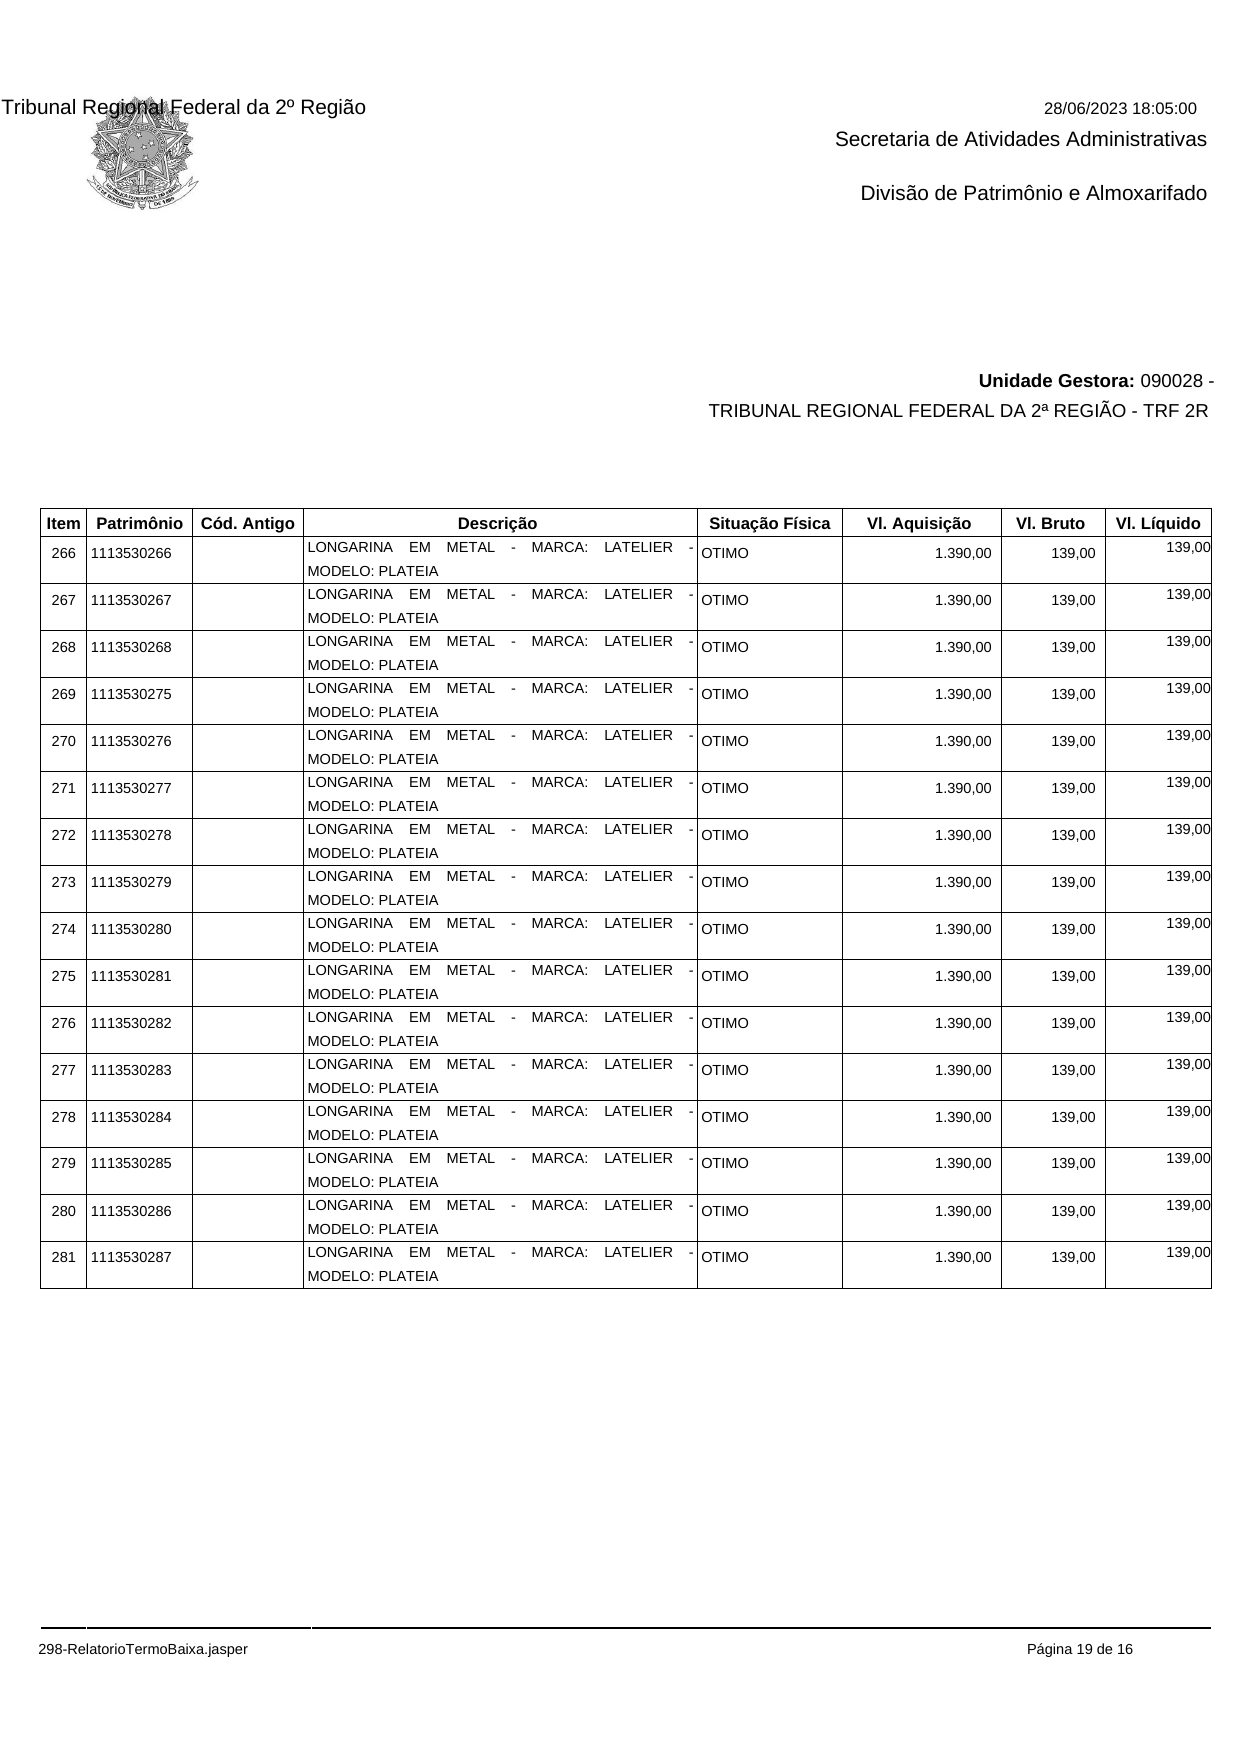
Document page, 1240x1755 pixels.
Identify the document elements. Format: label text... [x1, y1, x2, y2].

table_cell 139,00 [1106, 866, 1211, 912]
table_cell [193, 866, 303, 912]
table_cell [193, 772, 303, 818]
table_cell OTIMO [698, 866, 842, 912]
table_cell 281 [41, 1242, 86, 1288]
table_cell LONGARINA EM METAL - MARCA: LATELIER - MODELO: PLATEIA [304, 866, 697, 912]
table_cell LONGARINA EM METAL - MARCA: LATELIER - MODELO: PLATEIA [304, 1054, 697, 1100]
table_cell OTIMO [698, 725, 842, 771]
table_cell 1.390,00 [843, 1101, 1001, 1147]
table_cell [193, 1242, 303, 1288]
table_cell 139,00 [1002, 1195, 1105, 1241]
table_cell 1113530283 [87, 1054, 192, 1100]
table_cell 1.390,00 [843, 1148, 1001, 1194]
table_header Patrimônio [87, 509, 192, 536]
table_cell OTIMO [698, 819, 842, 865]
table_cell 139,00 [1002, 678, 1105, 724]
table_cell 139,00 [1002, 1007, 1105, 1053]
table_cell [193, 960, 303, 1006]
table_cell OTIMO [698, 913, 842, 959]
table_cell 139,00 [1106, 1195, 1211, 1241]
table_cell OTIMO [698, 1054, 842, 1100]
table_cell 1.390,00 [843, 960, 1001, 1006]
table_cell 139,00 [1002, 960, 1105, 1006]
table_cell 274 [41, 913, 86, 959]
table_cell 1113530279 [87, 866, 192, 912]
table_cell 139,00 [1002, 725, 1105, 771]
table_cell 1.390,00 [843, 819, 1001, 865]
table_cell 1113530284 [87, 1101, 192, 1147]
table_cell 276 [41, 1007, 86, 1053]
table_cell 1.390,00 [843, 1195, 1001, 1241]
table_cell 1.390,00 [843, 584, 1001, 630]
table_cell LONGARINA EM METAL - MARCA: LATELIER - MODELO: PLATEIA [304, 819, 697, 865]
table_cell 139,00 [1106, 960, 1211, 1006]
table_cell 1113530282 [87, 1007, 192, 1053]
table_cell 1.390,00 [843, 1007, 1001, 1053]
table_cell 277 [41, 1054, 86, 1100]
table_cell 139,00 [1106, 819, 1211, 865]
table_cell [193, 1195, 303, 1241]
table_cell LONGARINA EM METAL - MARCA: LATELIER - MODELO: PLATEIA [304, 1242, 697, 1288]
table_cell 269 [41, 678, 86, 724]
table_cell LONGARINA EM METAL - MARCA: LATELIER - MODELO: PLATEIA [304, 913, 697, 959]
table_cell LONGARINA EM METAL - MARCA: LATELIER - MODELO: PLATEIA [304, 1101, 697, 1147]
table_cell 267 [41, 584, 86, 630]
table_cell [193, 537, 303, 583]
table_cell 279 [41, 1148, 86, 1194]
table_cell LONGARINA EM METAL - MARCA: LATELIER - MODELO: PLATEIA [304, 725, 697, 771]
table_cell 1113530277 [87, 772, 192, 818]
table_cell LONGARINA EM METAL - MARCA: LATELIER - MODELO: PLATEIA [304, 772, 697, 818]
table_cell LONGARINA EM METAL - MARCA: LATELIER - MODELO: PLATEIA [304, 631, 697, 677]
table_cell OTIMO [698, 631, 842, 677]
table_cell 1.390,00 [843, 772, 1001, 818]
table_header Vl. Bruto [1002, 509, 1105, 536]
table_cell 1.390,00 [843, 1054, 1001, 1100]
table_cell 272 [41, 819, 86, 865]
table_cell 139,00 [1002, 1242, 1105, 1288]
table_cell 1113530275 [87, 678, 192, 724]
table_cell [193, 1101, 303, 1147]
table_cell 280 [41, 1195, 86, 1241]
table_cell OTIMO [698, 584, 842, 630]
table_cell 139,00 [1002, 866, 1105, 912]
table_cell [193, 819, 303, 865]
table_cell [193, 1054, 303, 1100]
table_cell 1.390,00 [843, 537, 1001, 583]
table_cell OTIMO [698, 1148, 842, 1194]
table_cell 278 [41, 1101, 86, 1147]
table_cell OTIMO [698, 537, 842, 583]
table_cell LONGARINA EM METAL - MARCA: LATELIER - MODELO: PLATEIA [304, 960, 697, 1006]
table_cell OTIMO [698, 960, 842, 1006]
table_cell 275 [41, 960, 86, 1006]
table_cell OTIMO [698, 1195, 842, 1241]
table_cell 1.390,00 [843, 1242, 1001, 1288]
table_cell 1.390,00 [843, 725, 1001, 771]
table_cell 139,00 [1106, 537, 1211, 583]
table_cell 139,00 [1002, 819, 1105, 865]
table_cell LONGARINA EM METAL - MARCA: LATELIER - MODELO: PLATEIA [304, 678, 697, 724]
table_cell OTIMO [698, 678, 842, 724]
table_cell 139,00 [1106, 772, 1211, 818]
table_cell 139,00 [1002, 1101, 1105, 1147]
table_cell [193, 913, 303, 959]
table_cell 139,00 [1002, 631, 1105, 677]
table_cell 1113530267 [87, 584, 192, 630]
table_cell 1.390,00 [843, 631, 1001, 677]
table_cell [193, 584, 303, 630]
table_cell 268 [41, 631, 86, 677]
table_cell 139,00 [1106, 631, 1211, 677]
table_cell 1.390,00 [843, 678, 1001, 724]
table_cell LONGARINA EM METAL - MARCA: LATELIER - MODELO: PLATEIA [304, 1148, 697, 1194]
table_header Situação Física [698, 509, 842, 536]
table_cell 139,00 [1002, 584, 1105, 630]
table_cell 1.390,00 [843, 913, 1001, 959]
table_cell LONGARINA EM METAL - MARCA: LATELIER - MODELO: PLATEIA [304, 537, 697, 583]
table_cell [193, 1148, 303, 1194]
table_cell 1113530268 [87, 631, 192, 677]
table_cell 139,00 [1106, 1007, 1211, 1053]
table_cell OTIMO [698, 1101, 842, 1147]
table_cell 1113530287 [87, 1242, 192, 1288]
table_header Item [41, 509, 86, 536]
table_cell 139,00 [1002, 913, 1105, 959]
table_cell 139,00 [1002, 537, 1105, 583]
table_header Cód. Antigo [193, 509, 303, 536]
table_cell 139,00 [1106, 725, 1211, 771]
table_cell 139,00 [1106, 1148, 1211, 1194]
table_cell OTIMO [698, 1007, 842, 1053]
table_cell 270 [41, 725, 86, 771]
table_cell 139,00 [1106, 584, 1211, 630]
table_cell 139,00 [1106, 1101, 1211, 1147]
table_header Descrição [304, 509, 697, 536]
table_cell 139,00 [1106, 913, 1211, 959]
table_header Vl. Aquisição [843, 509, 1001, 536]
table_cell 266 [41, 537, 86, 583]
table_cell 139,00 [1002, 1148, 1105, 1194]
table_cell [193, 1007, 303, 1053]
table_cell [193, 678, 303, 724]
table_cell OTIMO [698, 772, 842, 818]
table_cell [193, 725, 303, 771]
table_cell 1113530286 [87, 1195, 192, 1241]
table_cell 139,00 [1002, 1054, 1105, 1100]
table_cell 1113530278 [87, 819, 192, 865]
table_cell 1.390,00 [843, 866, 1001, 912]
table_cell 1113530276 [87, 725, 192, 771]
table_cell OTIMO [698, 1242, 842, 1288]
table_cell 139,00 [1106, 1054, 1211, 1100]
table_cell 139,00 [1106, 1242, 1211, 1288]
table_cell LONGARINA EM METAL - MARCA: LATELIER - MODELO: PLATEIA [304, 584, 697, 630]
table_cell [193, 631, 303, 677]
table_cell 139,00 [1106, 678, 1211, 724]
table_cell 1113530280 [87, 913, 192, 959]
table_cell LONGARINA EM METAL - MARCA: LATELIER - MODELO: PLATEIA [304, 1007, 697, 1053]
table_header Vl. Líquido [1106, 509, 1211, 536]
table_cell 139,00 [1002, 772, 1105, 818]
table_cell LONGARINA EM METAL - MARCA: LATELIER - MODELO: PLATEIA [304, 1195, 697, 1241]
table_cell 1113530281 [87, 960, 192, 1006]
table_cell 1113530266 [87, 537, 192, 583]
table_cell 1113530285 [87, 1148, 192, 1194]
text Unidade Gestora: 090028 - TRIBUNAL REGIONAL FEDERAL DA 2ª REGIÃO - TRF 2R [0, 359, 1214, 422]
table_cell 271 [41, 772, 86, 818]
table_cell 273 [41, 866, 86, 912]
